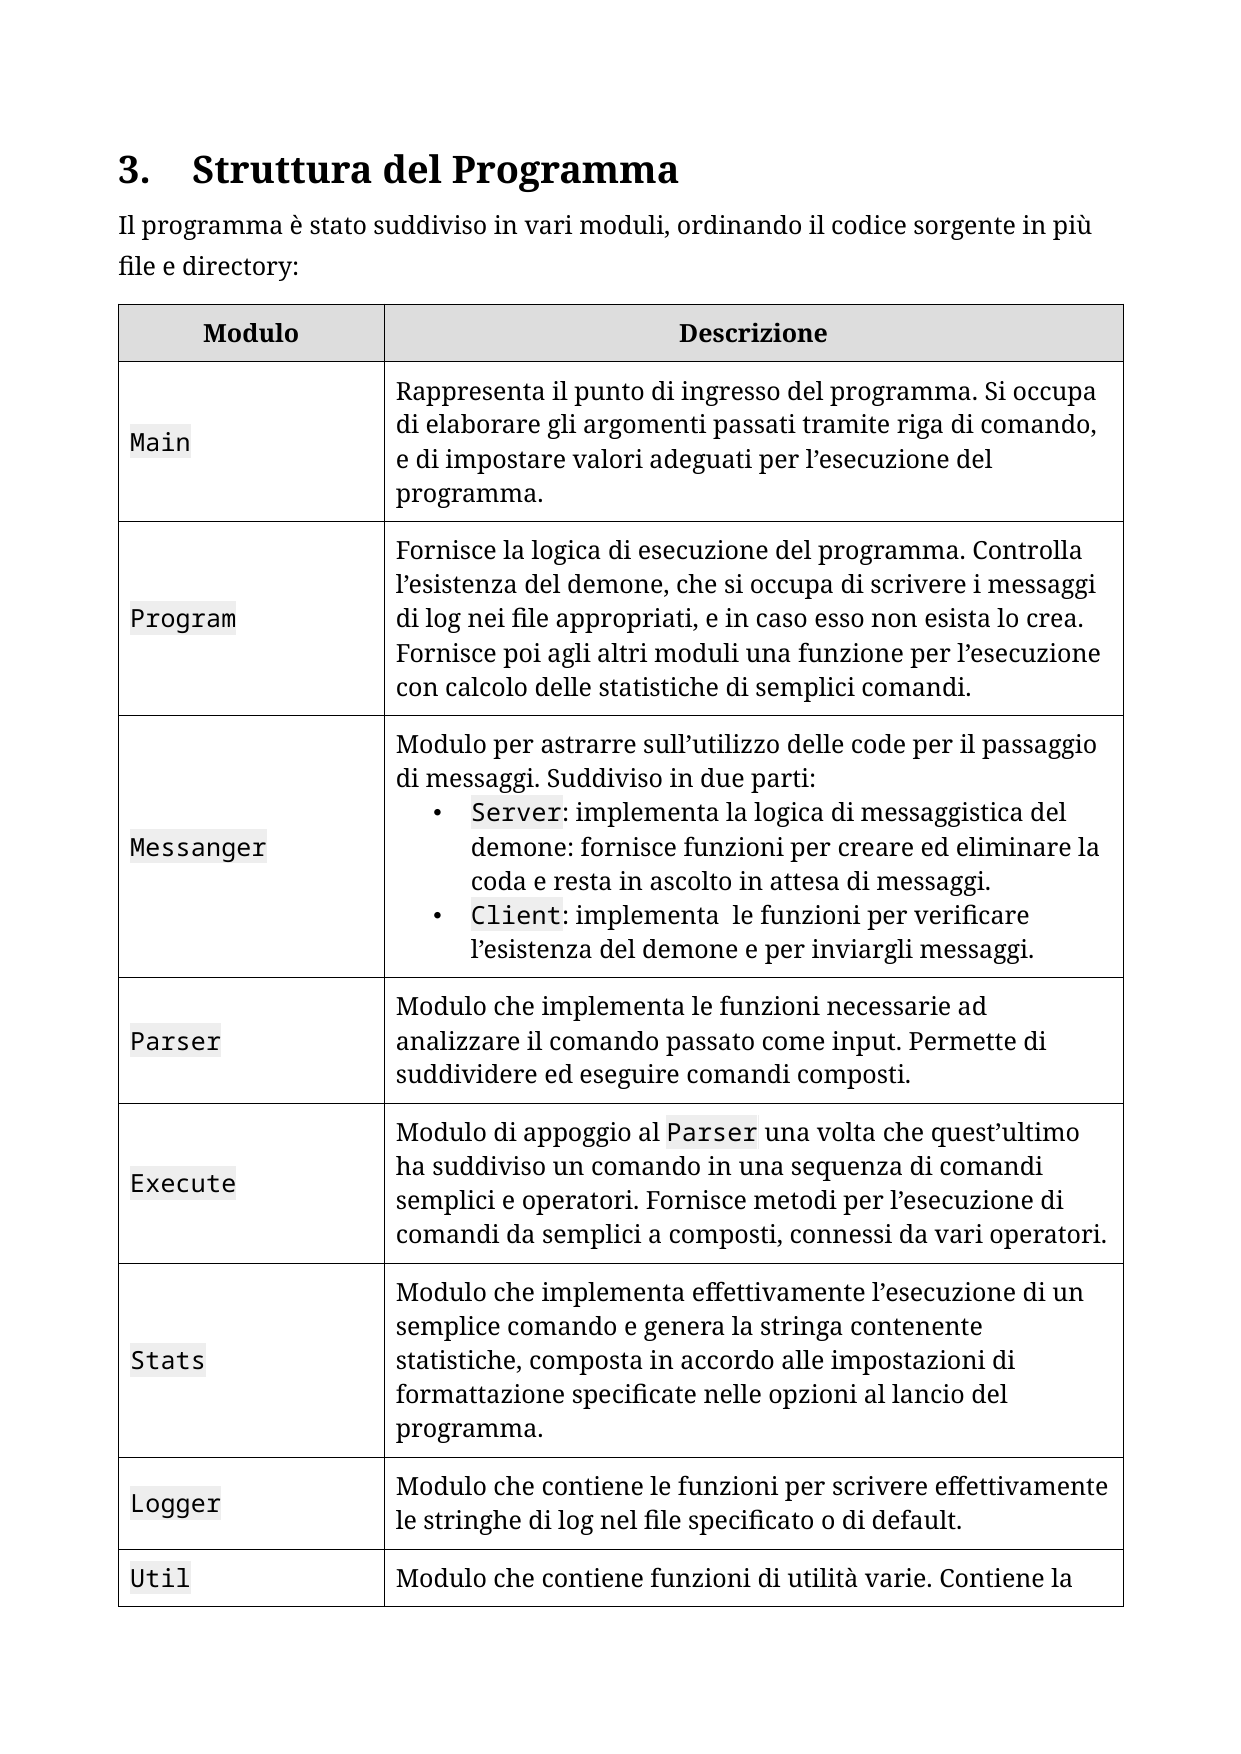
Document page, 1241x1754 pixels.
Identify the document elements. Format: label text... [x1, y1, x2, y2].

table_cell Modulo che contiene le funzioni per scrivere effettivamente le stringhe di log nel file specificato o di default. [385, 1458, 1123, 1549]
table_cell Execute [119, 1104, 384, 1263]
table_cell Modulo che implementa effettivamente l’esecuzione di un semplice comando e genera la stringa contenente statistiche, composta in accordo alle impostazioni di formattazione specificate nelle opzioni al lancio del programma. [385, 1264, 1123, 1457]
table_cell Modulo che implementa le funzioni necessarie ad analizzare il comando passato come input. Permette di suddividere ed eseguire comandi composti. [385, 978, 1123, 1103]
table_cell Modulo che contiene funzioni di utilità varie. Contiene la [385, 1550, 1123, 1606]
table_header Descrizione [385, 305, 1123, 361]
table_cell Modulo di appoggio al Parser una volta che quest’ultimo ha suddiviso un comando in una sequenza di comandi semplici e operatori. Fornisce metodi per l’esecuzione di comandi da semplici a composti, connessi da vari operatori. [385, 1104, 1123, 1263]
table_cell Rappresenta il punto di ingresso del programma. Si occupa di elaborare gli argomenti passati tramite riga di comando, e di impostare valori adeguati per l’esecuzione del programma. [385, 362, 1123, 521]
table_cell Program [119, 522, 384, 715]
table_cell Util [119, 1550, 384, 1606]
table_cell Main [119, 362, 384, 521]
table_cell Fornisce la logica di esecuzione del programma. Controlla l’esistenza del demone, che si occupa di scrivere i messaggi di log nei file appropriati, e in caso esso non esista lo crea. Fornisce poi agli altri moduli una funzione per l’esecuzione con calcolo delle statistiche di semplici comandi. [385, 522, 1123, 715]
table_cell Parser [119, 978, 384, 1103]
table_cell Logger [119, 1458, 384, 1549]
table_cell Stats [119, 1264, 384, 1457]
text Il programma è stato suddiviso in vari moduli, ordinando il codice sorgente in più file e directory: [118, 207, 1122, 282]
table_cell Messanger [119, 716, 384, 977]
table_header Modulo [119, 305, 384, 361]
table_cell Modulo per astrarre sull’utilizzo delle code per il passaggio di messaggi. Suddiviso in due parti: Server: implementa la logica di messaggistica del demone: fornisce funzioni per creare ed eliminare la coda e resta in ascolto in attesa di messaggi. Client: implementa le funzioni per verificare l’esistenza del demone e per inviargli messaggi. [385, 716, 1123, 977]
subtitle Struttura del Programma [118, 143, 1122, 195]
